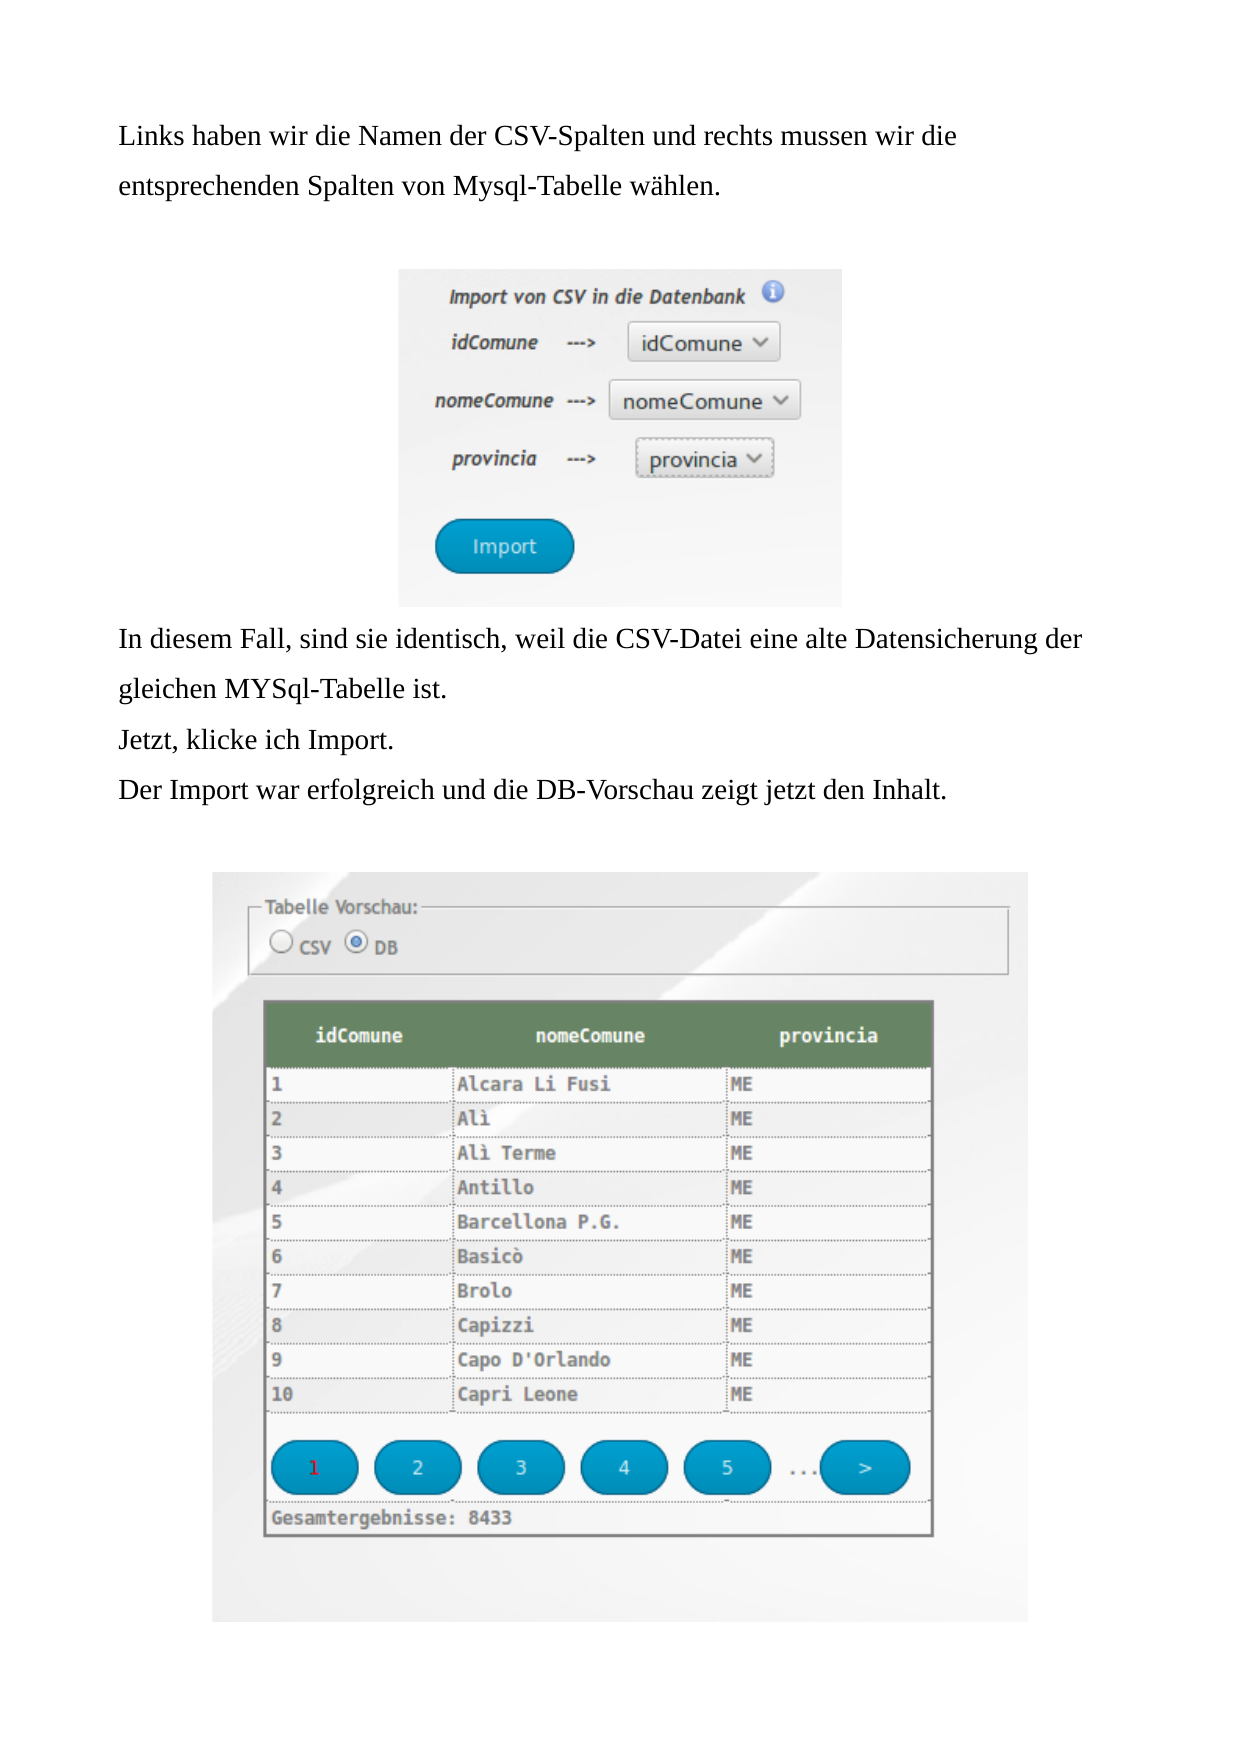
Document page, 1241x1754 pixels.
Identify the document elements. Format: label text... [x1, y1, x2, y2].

text In diesem Fall, sind sie identisch, weil die CSV-Datei eine alte Datensicherung der gleichen MYSql-Tabelle ist. [118, 621, 1122, 705]
text Der Import war erfolgreich und die DB-Vorschau zeigt jetzt den Inhalt. [118, 772, 1122, 806]
text Links haben wir die Namen der CSV-Spalten und rechts mussen wir die entsprechenden Spalten von Mysql-Tabelle wählen. [118, 118, 1122, 202]
picture [398, 269, 842, 607]
picture [212, 872, 1028, 1622]
text Jetzt, klicke ich Import. [118, 722, 1122, 755]
